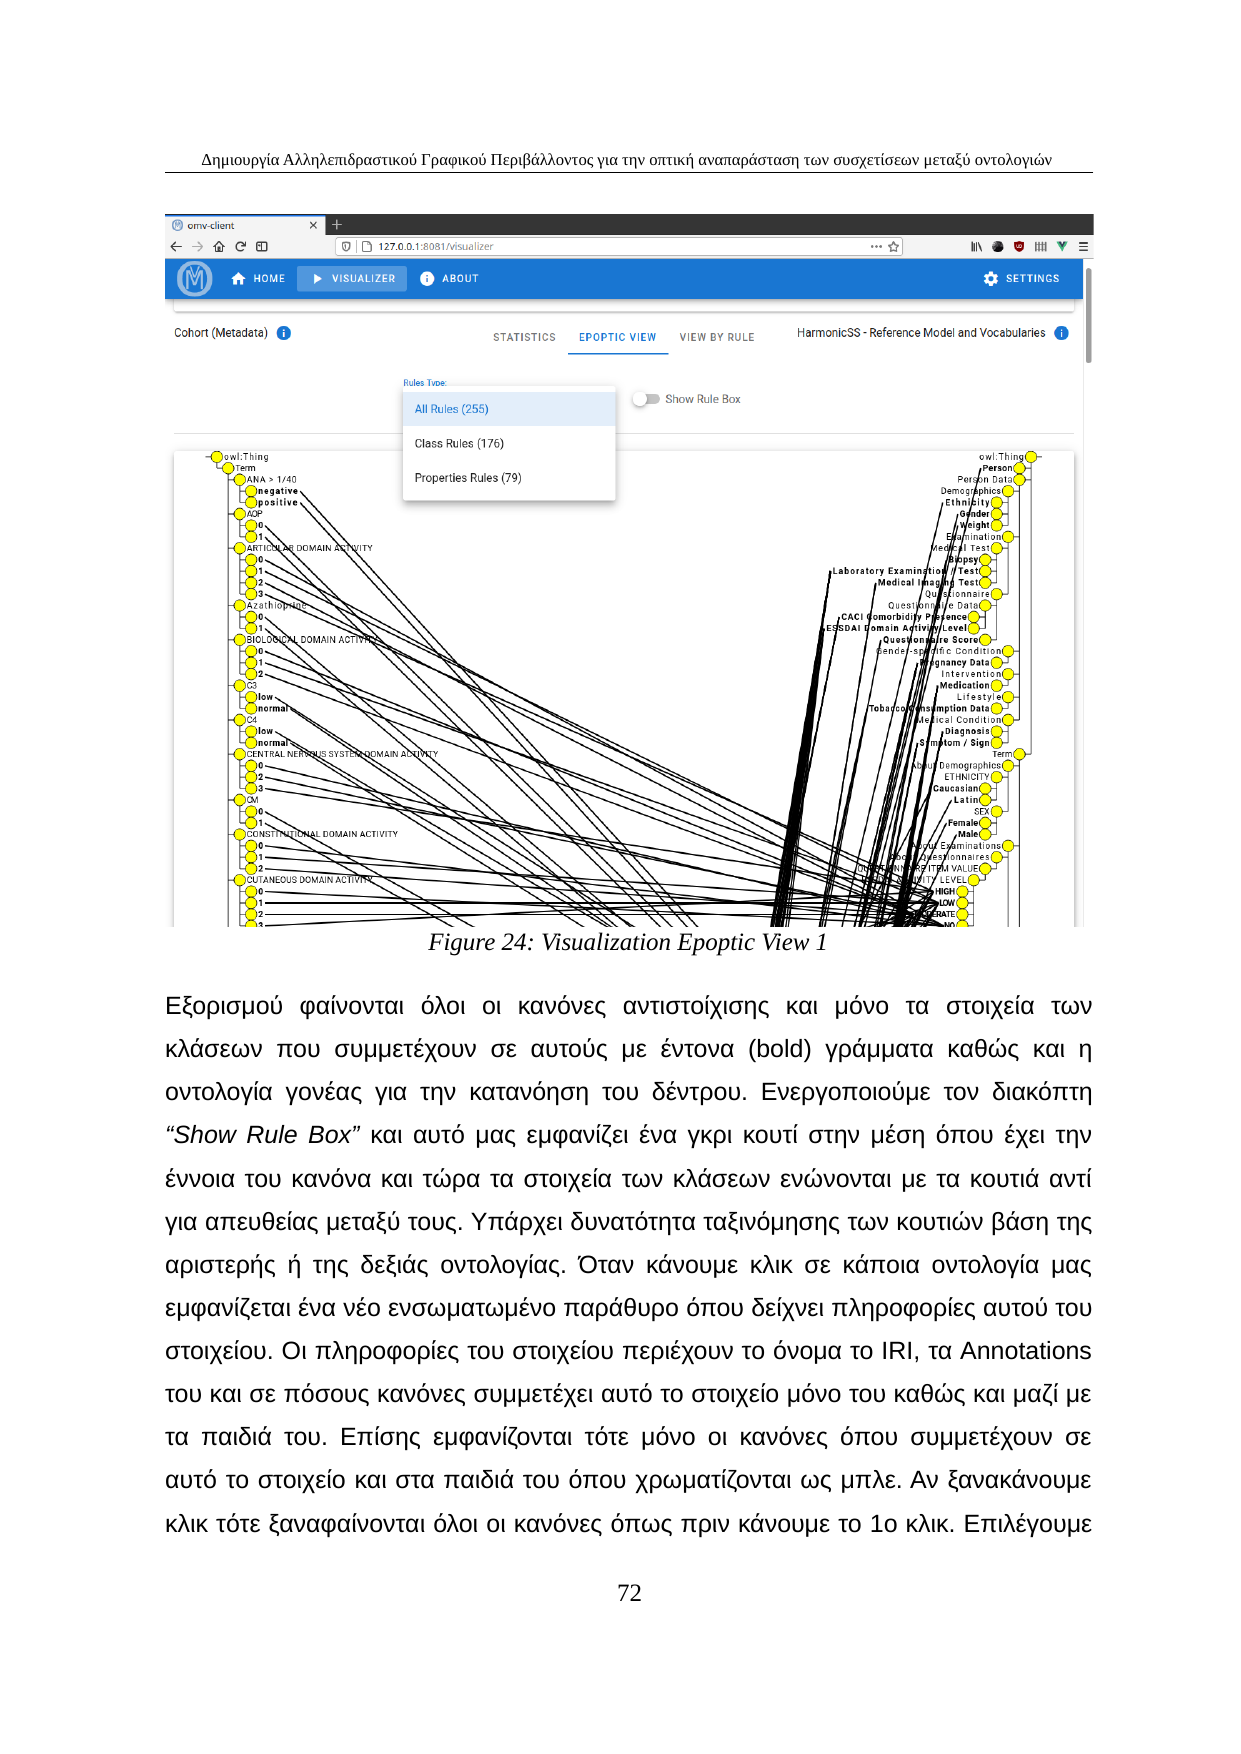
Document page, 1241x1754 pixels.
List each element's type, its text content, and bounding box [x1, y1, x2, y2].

text Figure 24: Visualization Epoptic View 1 [165, 927, 1093, 956]
picture [165, 214, 1094, 927]
text Εξορισμού φαίνονται όλοι οι κανόνες αντιστοίχισης και μόνο τα στοιχεία των κλάσεων που συμμετέχουν σε αυτούς με έντονα (bold) γράμματα καθώς και η οντολογία γονέας για την κατανόηση του δέντρου. Ενεργοποιούμε τον διακόπτη “Show Rule Box” και αυτό μας εμφανίζει ένα γκρι κουτί στην μέση όπου έχει την έννοια του κανόνα και τώρα τα στοιχεία των κλάσεων ενώνονται με τα κουτιά αντί για απευθείας μεταξύ τους. Υπάρχει δυνατότητα ταξινόμησης των κουτιών βάση της αριστερής ή της δεξιάς οντολογίας. Όταν κάνουμε κλικ σε κάποια οντολογία μας εμφανίζεται ένα νέο ενσωματωμένο παράθυρο όπου δείχνει πληροφορίες αυτού του στοιχείου. Οι πληροφορίες του στοιχείου περιέχουν το όνομα το IRI, τα Annotations του και σε πόσους κανόνες συμμετέχει αυτό το στοιχείο μόνο του καθώς και μαζί με τα παιδιά του. Επίσης εμφανίζονται τότε μόνο οι κανόνες όπου συμμετέχουν σε αυτό το στοιχείο και στα παιδιά του όπου χρωματίζονται ως μπλε. Αν ξανακάνουμε κλικ τότε ξαναφαίνονται όλοι οι κανόνες όπως πριν κάνουμε το 1ο κλικ. Επιλέγουμε [165, 991, 1093, 1537]
